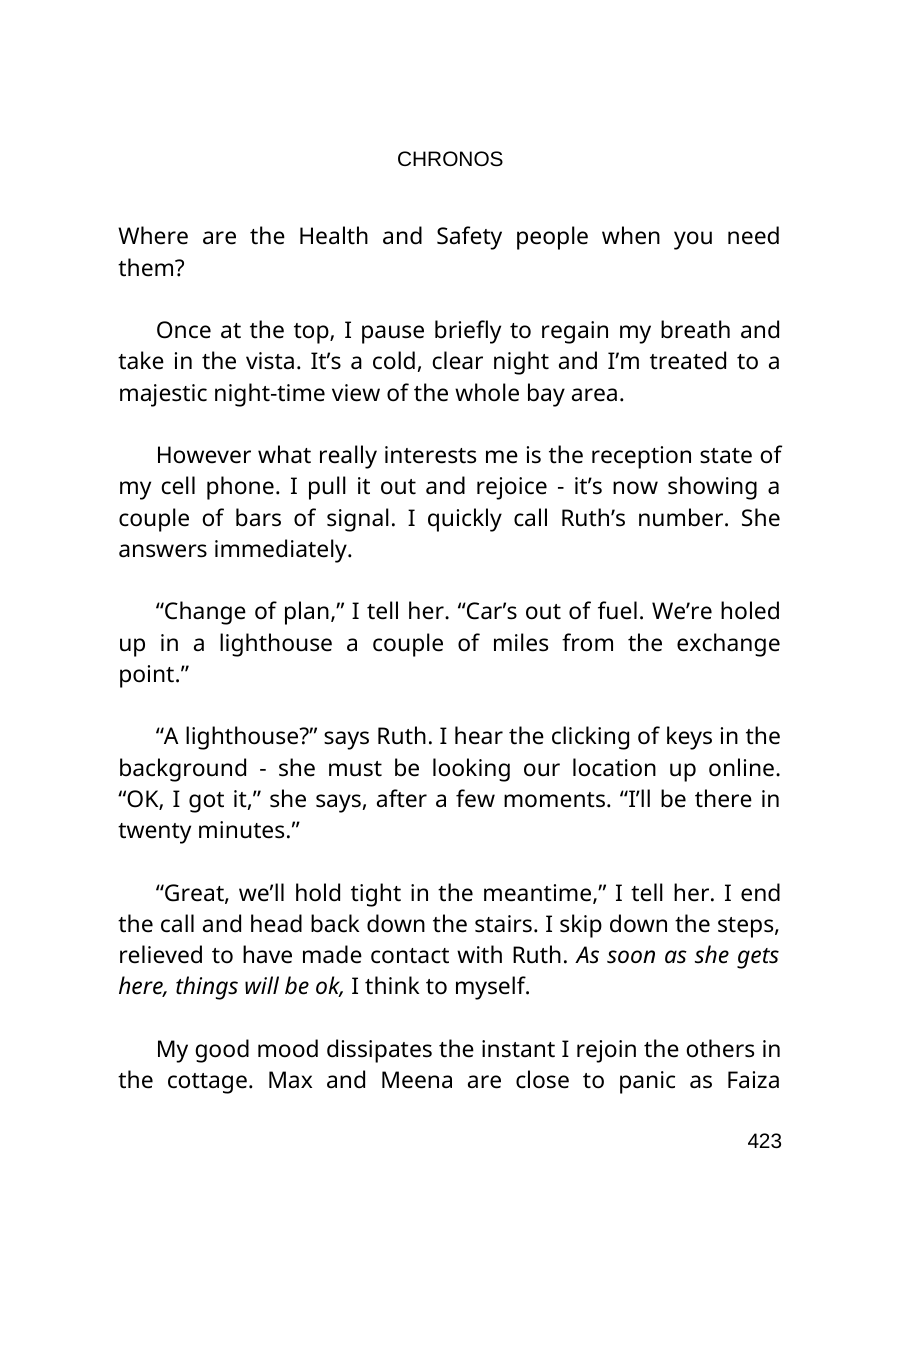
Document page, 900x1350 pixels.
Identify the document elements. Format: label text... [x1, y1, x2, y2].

text Once at the top, I pause briefly to regain my breath and take in the vista. It’s a cold, clear night and I’m treated to a majestic night-time view of the whole bay area. [118, 314, 782, 408]
text However what really interests me is the reception state of my cell phone. I pull it out and rejoice - it’s now showing a couple of bars of signal. I quickly call Ruth’s number. She answers immediately. [118, 439, 782, 564]
text Where are the Health and Safety people when you need them? [118, 220, 782, 283]
text My good mood dissipates the instant I rejoin the others in the cottage. Max and Meena are close to panic as Faiza [118, 1033, 782, 1095]
text “Change of plan,” I tell her. “Car’s out of fuel. We’re holed up in a lighthouse a couple of miles from the exchange point.” [118, 595, 782, 689]
text “Great, we’ll hold tight in the meantime,” I tell her. I end the call and head back down the stairs. I skip down the steps, relieved to have made contact with Ruth. As soon as she gets here, things will be ok, I think to myself. [118, 876, 782, 1001]
text “A lighthouse?” says Ruth. I hear the clicking of keys in the background - she must be looking our location up online. “OK, I got it,” she says, after a few moments. “I’ll be there in twenty minutes.” [118, 720, 782, 845]
